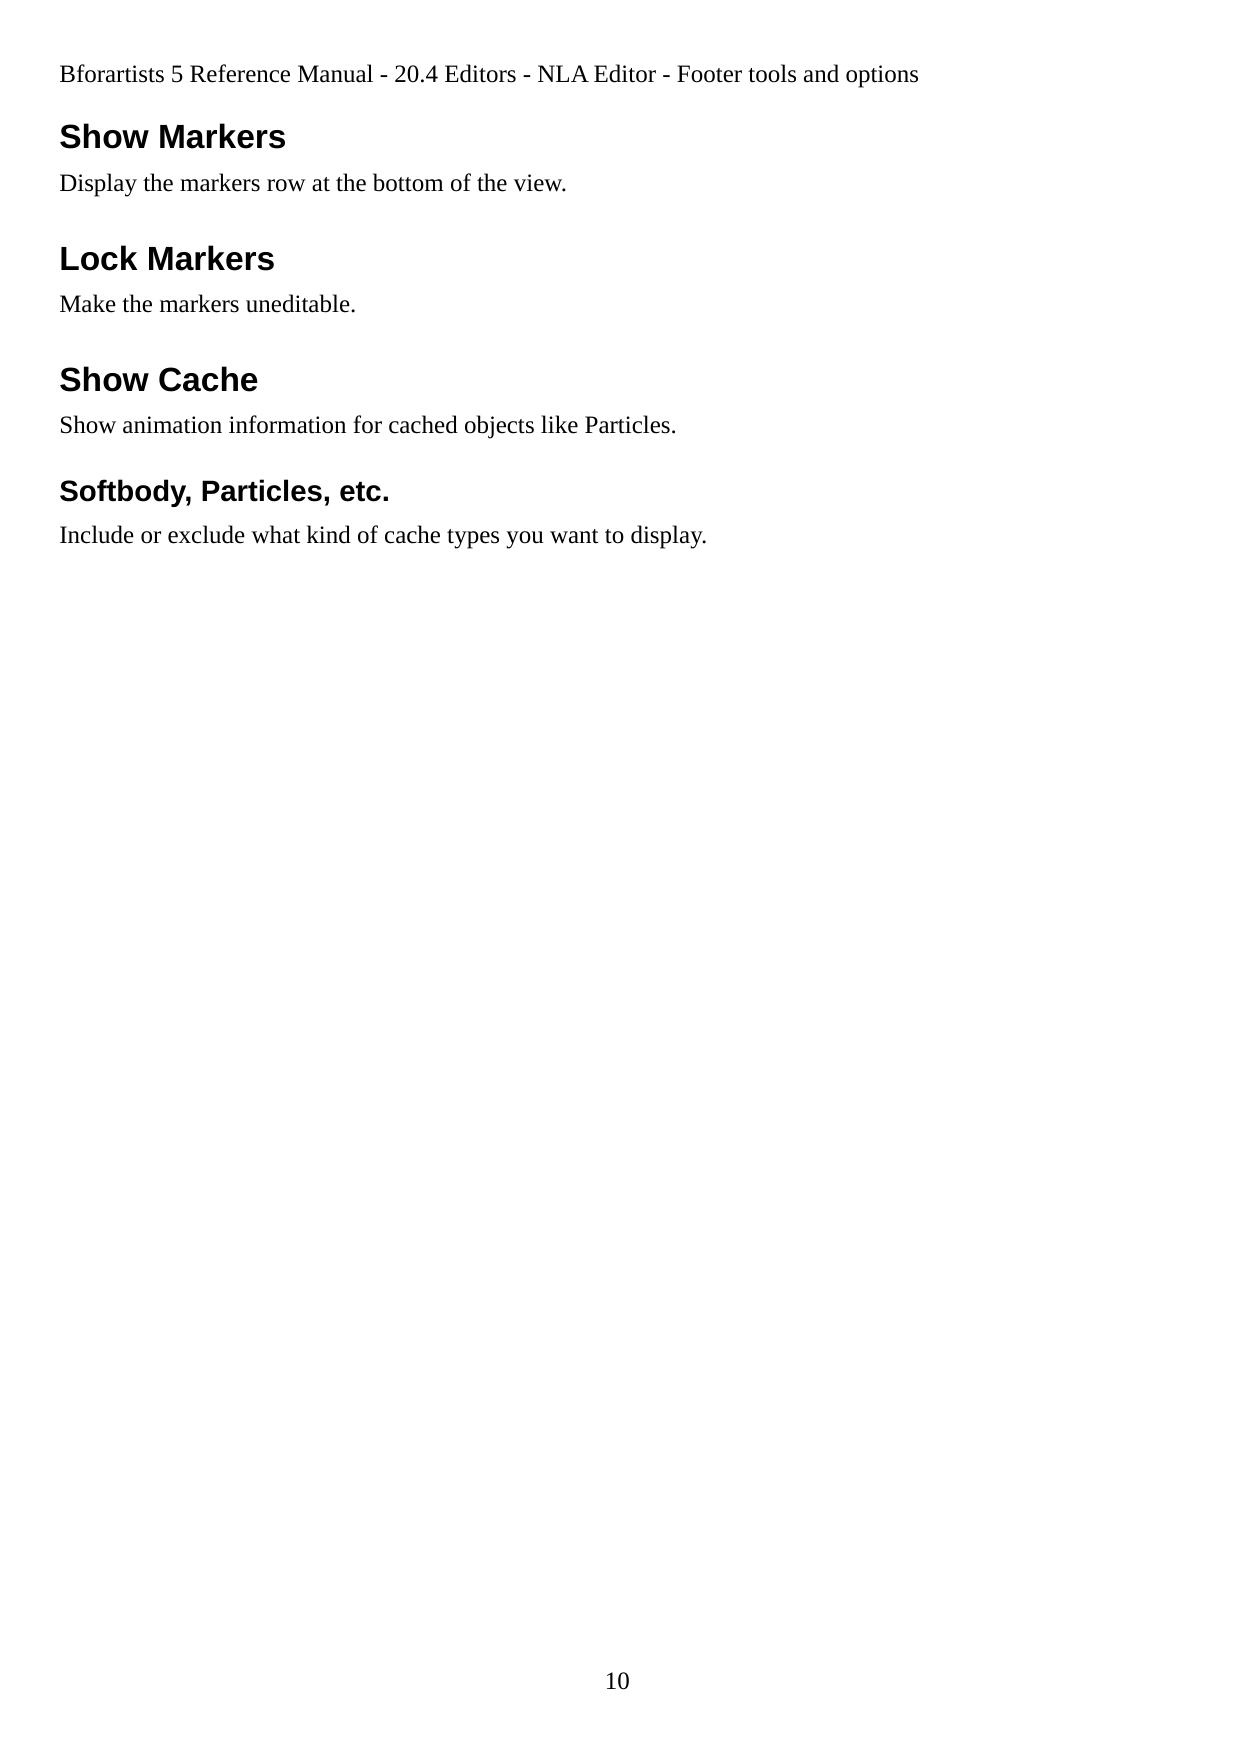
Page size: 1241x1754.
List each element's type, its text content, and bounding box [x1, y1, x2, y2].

text Include or exclude what kind of cache types you want to display. [59, 520, 1181, 549]
text Make the markers uneditable. [59, 289, 1181, 318]
subtitle Lock Markers [59, 238, 1181, 277]
text Show animation information for cached objects like Particles. [59, 411, 1181, 439]
subtitle Show Cache [59, 359, 1181, 398]
text Display the markers row at the bottom of the view. [59, 168, 1181, 197]
subtitle Softbody, Particles, etc. [59, 474, 1181, 508]
subtitle Show Markers [59, 117, 1181, 156]
